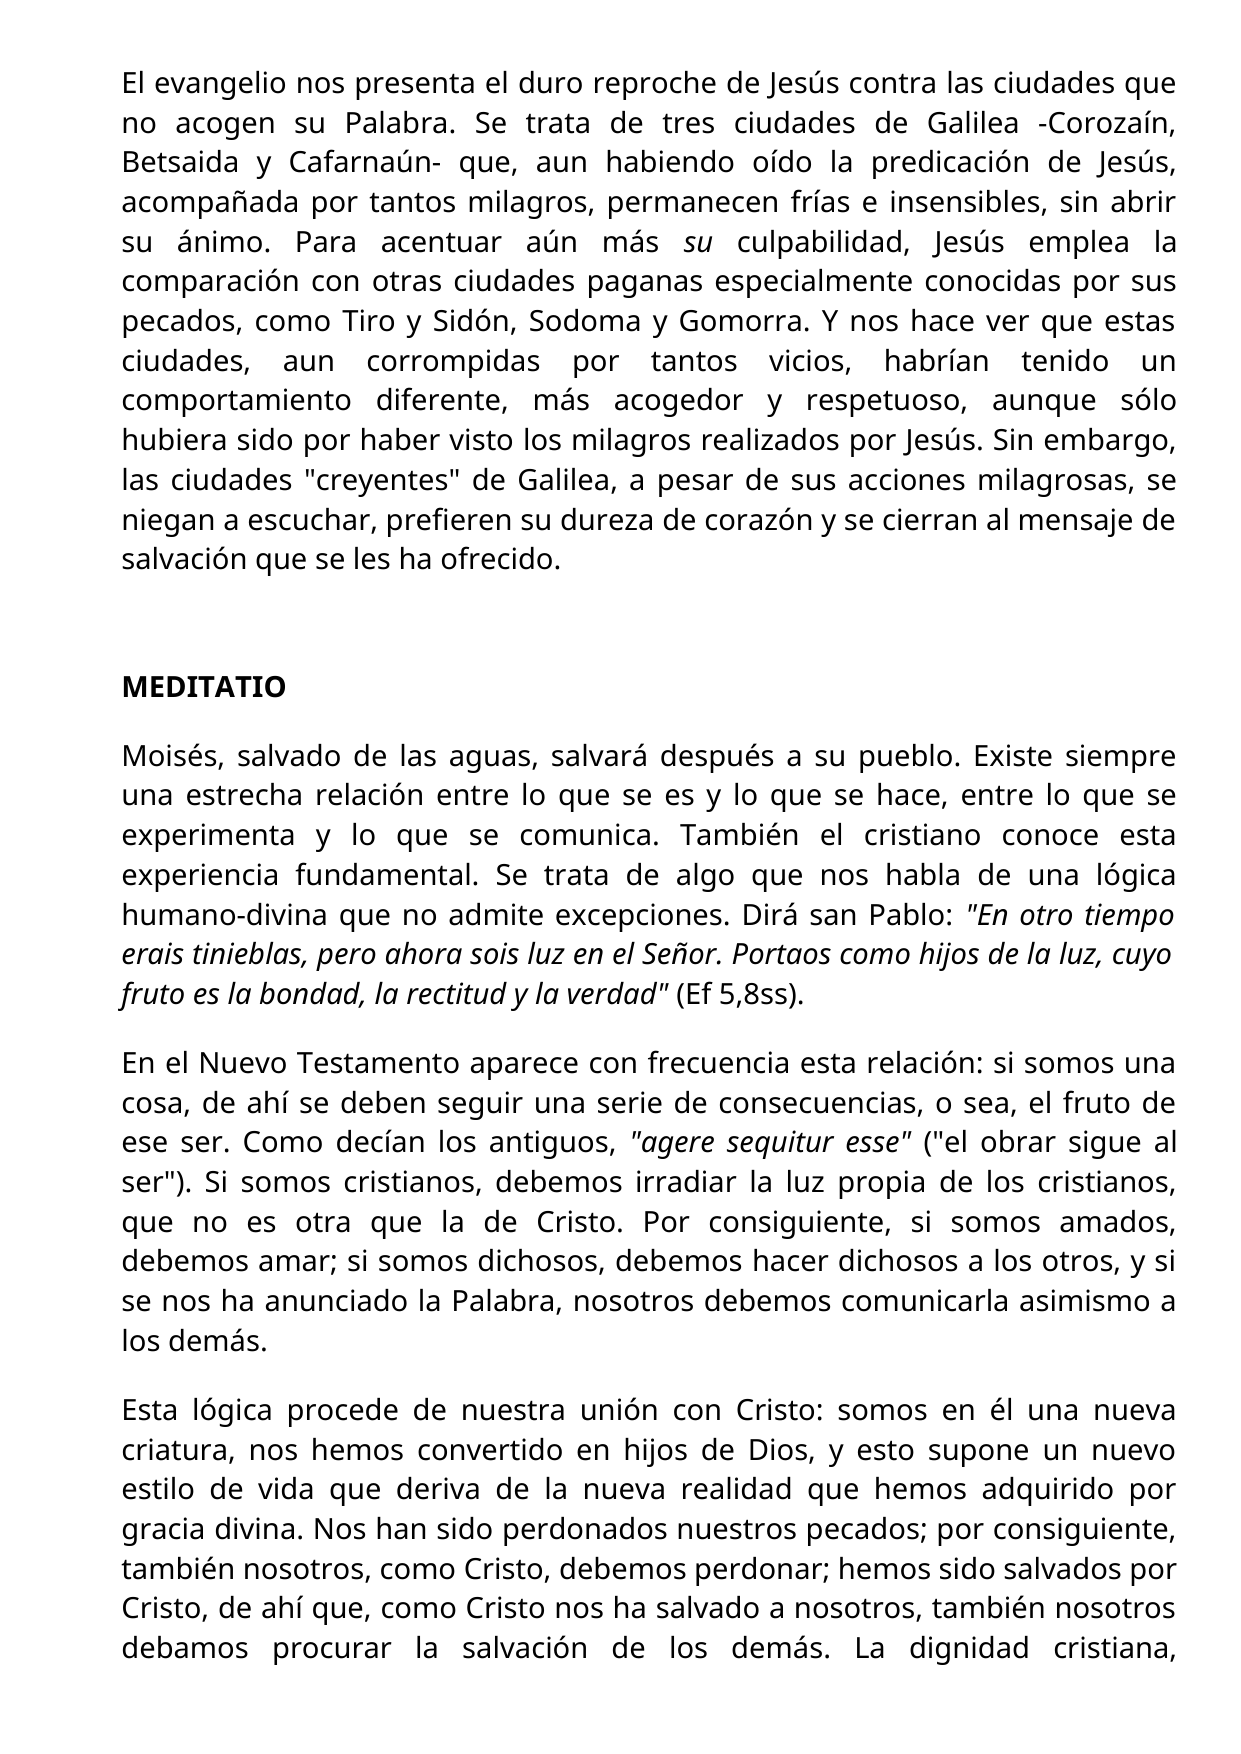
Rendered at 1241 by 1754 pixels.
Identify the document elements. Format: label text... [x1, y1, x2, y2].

table_header El evangelio nos presenta el duro reproche de Jesús contra las ciudades que no acogen su Palabra. Se trata de tres ciudades de Galilea -Corozaín, Betsaida y Cafarnaún- que, aun habiendo oído la predicación de Jesús, acompañada por tantos milagros, permanecen frías e insensibles, sin abrir su ánimo. Para acentuar aún más su culpabilidad, Jesús emplea la comparación con otras ciudades paganas especialmente conocidas por sus pecados, como Tiro y Sidón, Sodoma y Gomorra. Y nos hace ver que estas ciudades, aun corrompidas por tantos vicios, habrían tenido un comportamiento diferente, más acogedor y respetuoso, aunque sólo hubiera sido por haber visto los milagros realizados por Jesús. Sin embargo, las ciudades "creyentes" de Galilea, a pesar de sus acciones milagrosas, se niegan a escuchar, prefieren su dureza de corazón y se cierran al mensaje de salvación que se les ha ofrecido. MEDITATIO Moisés, salvado de las aguas, salvará después a su pueblo. Existe siempre una estrecha relación entre lo que se es y lo que se hace, entre lo que se experimenta y lo que se comunica. También el cristiano conoce esta experiencia fundamental. Se trata de algo que nos habla de una lógica humano-divina que no admite excepciones. Dirá san Pablo: "En otro tiempo erais tinieblas, pero ahora sois luz en el Señor. Portaos como hijos de la luz, cuyo fruto es la bondad, la rectitud y la verdad" (Ef 5,8ss). En el Nuevo Testamento aparece con frecuencia esta relación: si somos una cosa, de ahí se deben seguir una serie de consecuencias, o sea, el fruto de ese ser. Como decían los antiguos, "agere sequitur esse" ("el obrar sigue al ser"). Si somos cristianos, debemos irradiar la luz propia de los cristianos, que no es otra que la de Cristo. Por consiguiente, si somos amados, debemos amar; si somos dichosos, debemos hacer dichosos a los otros, y si se nos ha anunciado la Palabra, nosotros debemos comunicarla asimismo a los demás. Esta lógica procede de nuestra unión con Cristo: somos en él una nueva criatura, nos hemos convertido en hijos de Dios, y esto supone un nuevo estilo de vida que deriva de la nueva realidad que hemos adquirido por gracia divina. Nos han sido perdonados nuestros pecados; por consiguiente, también nosotros, como Cristo, debemos perdonar; hemos sido salvados por Cristo, de ahí que, como Cristo nos ha salvado a nosotros, también nosotros debamos procurar la salvación de los demás. La dignidad cristiana, [118, 59, 1181, 1670]
